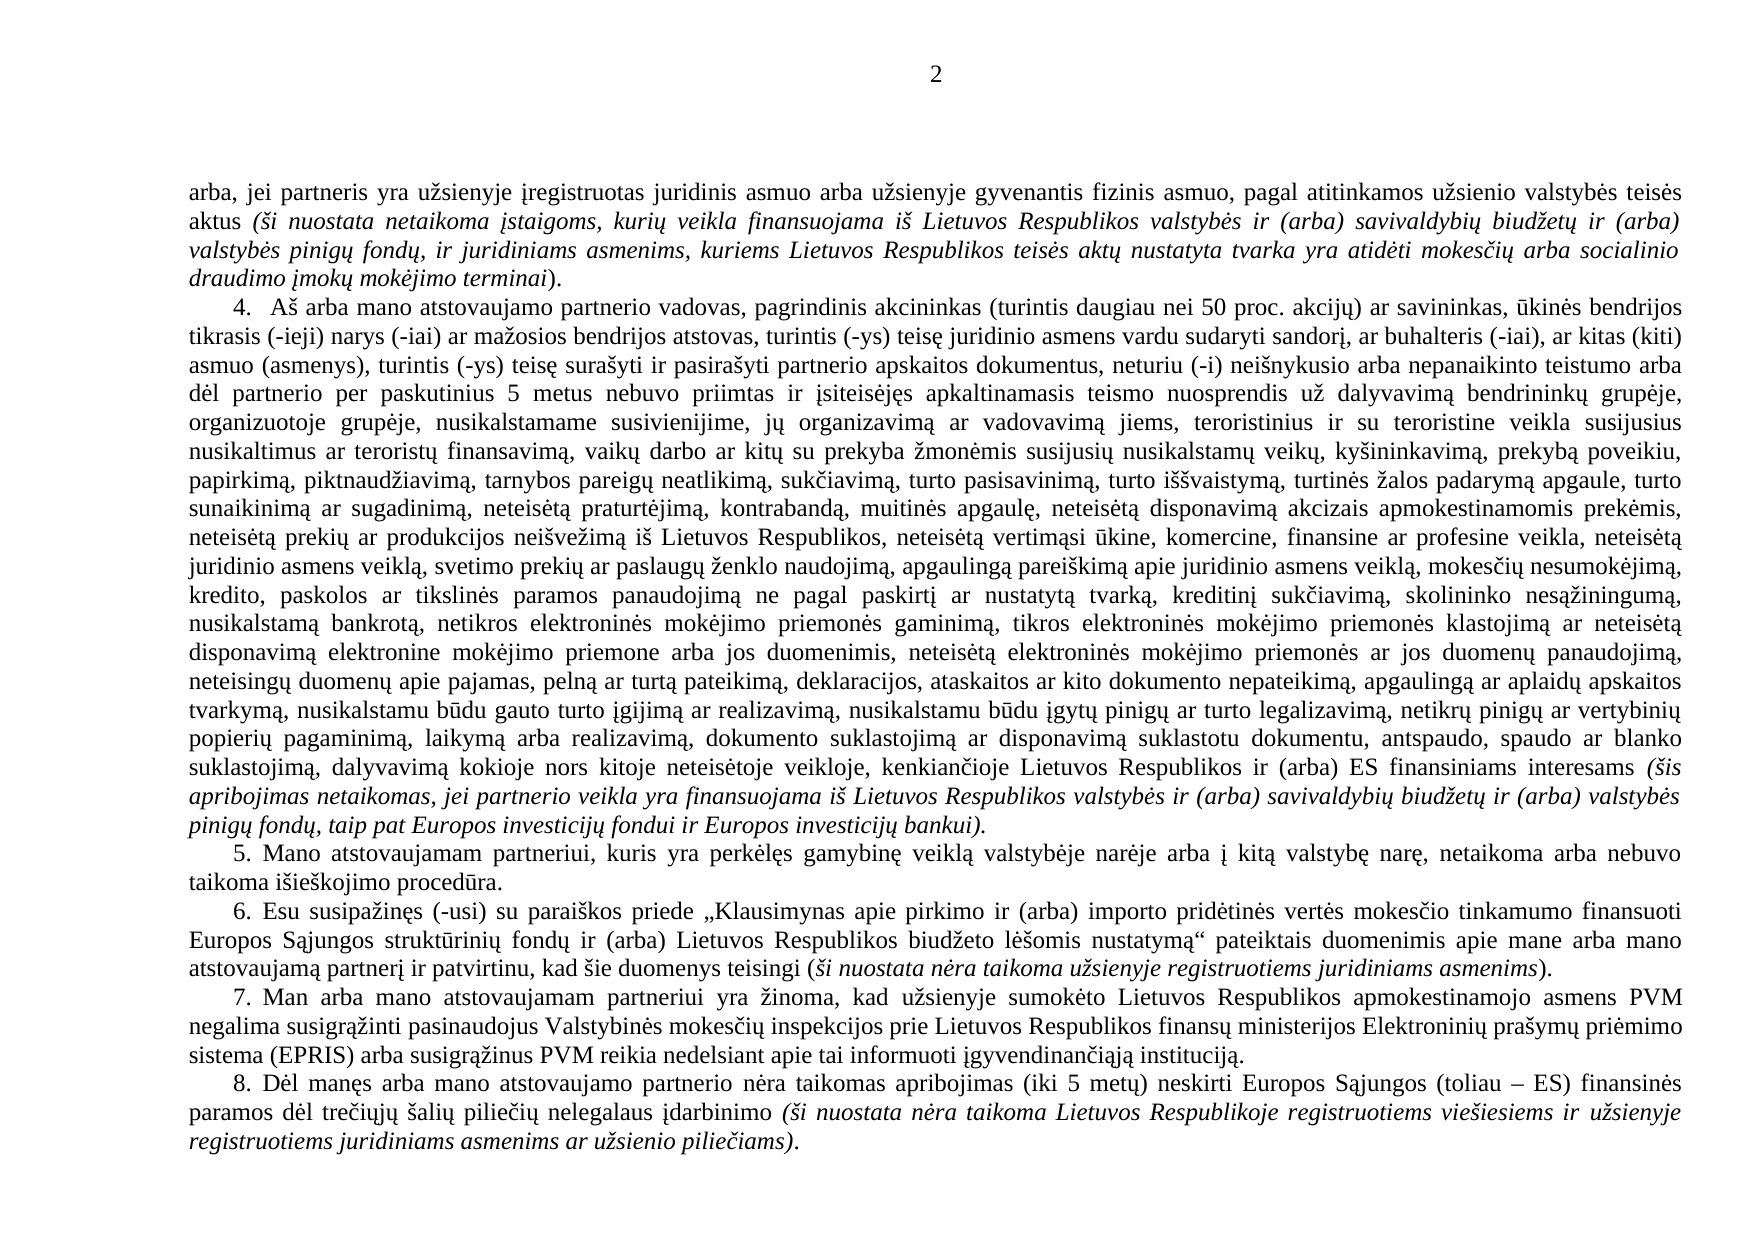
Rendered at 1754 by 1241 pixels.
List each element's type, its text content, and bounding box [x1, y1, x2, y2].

table_header arba, jei partneris yra užsienyje įregistruotas juridinis asmuo arba užsienyje gyvenantis fizinis asmuo, pagal atitinkamos užsienio valstybės teisės aktus (ši nuostata netaikoma įstaigoms, kurių veikla finansuojama iš Lietuvos Respublikos valstybės ir (arba) savivaldybių biudžetų ir (arba) valstybės pinigų fondų, ir juridiniams asmenims, kuriems Lietuvos Respublikos teisės aktų nustatyta tvarka yra atidėti mokesčių arba socialinio draudimo įmokų mokėjimo terminai). 4. Aš arba mano atstovaujamo partnerio vadovas, pagrindinis akcininkas (turintis daugiau nei 50 proc. akcijų) ar savininkas, ūkinės bendrijos tikrasis (-ieji) narys (-iai) ar mažosios bendrijos atstovas, turintis (-ys) teisę juridinio asmens vardu sudaryti sandorį, ar buhalteris (-iai), ar kitas (kiti) asmuo (asmenys), turintis (-ys) teisę surašyti ir pasirašyti partnerio apskaitos dokumentus, neturiu (-i) neišnykusio arba nepanaikinto teistumo arba dėl partnerio per paskutinius 5 metus nebuvo priimtas ir įsiteisėjęs apkaltinamasis teismo nuosprendis už dalyvavimą bendrininkų grupėje, organizuotoje grupėje, nusikalstamame susivienijime, jų organizavimą ar vadovavimą jiems, teroristinius ir su teroristine veikla susijusius nusikaltimus ar teroristų finansavimą, vaikų darbo ar kitų su prekyba žmonėmis susijusių nusikalstamų veikų, kyšininkavimą, prekybą poveikiu, papirkimą, piktnaudžiavimą, tarnybos pareigų neatlikimą, sukčiavimą, turto pasisavinimą, turto iššvaistymą, turtinės žalos padarymą apgaule, turto sunaikinimą ar sugadinimą, neteisėtą praturtėjimą, kontrabandą, muitinės apgaulę, neteisėtą disponavimą akcizais apmokestinamomis prekėmis, neteisėtą prekių ar produkcijos neišvežimą iš Lietuvos Respublikos, neteisėtą vertimąsi ūkine, komercine, finansine ar profesine veikla, neteisėtą juridinio asmens veiklą, svetimo prekių ar paslaugų ženklo naudojimą, apgaulingą pareiškimą apie juridinio asmens veiklą, mokesčių nesumokėjimą, kredito, paskolos ar tikslinės paramos panaudojimą ne pagal paskirtį ar nustatytą tvarką, kreditinį sukčiavimą, skolininko nesąžiningumą, nusikalstamą bankrotą, netikros elektroninės mokėjimo priemonės gaminimą, tikros elektroninės mokėjimo priemonės klastojimą ar neteisėtą disponavimą elektronine mokėjimo priemone arba jos duomenimis, neteisėtą elektroninės mokėjimo priemonės ar jos duomenų panaudojimą, neteisingų duomenų apie pajamas, pelną ar turtą pateikimą, deklaracijos, ataskaitos ar kito dokumento nepateikimą, apgaulingą ar aplaidų apskaitos tvarkymą, nusikalstamu būdu gauto turto įgijimą ar realizavimą, nusikalstamu būdu įgytų pinigų ar turto legalizavimą, netikrų pinigų ar vertybinių popierių pagaminimą, laikymą arba realizavimą, dokumento suklastojimą ar disponavimą suklastotu dokumentu, antspaudo, spaudo ar blanko suklastojimą, dalyvavimą kokioje nors kitoje neteisėtoje veikloje, kenkiančioje Lietuvos Respublikos ir (arba) ES finansiniams interesams (šis apribojimas netaikomas, jei partnerio veikla yra finansuojama iš Lietuvos Respublikos valstybės ir (arba) savivaldybių biudžetų ir (arba) valstybės pinigų fondų, taip pat Europos investicijų fondui ir Europos investicijų bankui). 5. Mano atstovaujamam partneriui, kuris yra perkėlęs gamybinę veiklą valstybėje narėje arba į kitą valstybę narę, netaikoma arba nebuvo taikoma išieškojimo procedūra. 6. Esu susipažinęs (-usi) su paraiškos priede „Klausimynas apie pirkimo ir (arba) importo pridėtinės vertės mokesčio tinkamumo finansuoti Europos Sąjungos struktūrinių fondų ir (arba) Lietuvos Respublikos biudžeto lėšomis nustatymą“ pateiktais duomenimis apie mane arba mano atstovaujamą partnerį ir patvirtinu, kad šie duomenys teisingi (ši nuostata nėra taikoma užsienyje registruotiems juridiniams asmenims). 7. Man arba mano atstovaujamam partneriui yra žinoma, kad užsienyje sumokėto Lietuvos Respublikos apmokestinamojo asmens PVM negalima susigrąžinti pasinaudojus Valstybinės mokesčių inspekcijos prie Lietuvos Respublikos finansų ministerijos Elektroninių prašymų priėmimo sistema (EPRIS) arba susigrąžinus PVM reikia nedelsiant apie tai informuoti įgyvendinančiąją instituciją. 8. Dėl manęs arba mano atstovaujamo partnerio nėra taikomas apribojimas (iki 5 metų) neskirti Europos Sąjungos (toliau – ES) finansinės paramos dėl trečiųjų šalių piliečių nelegalaus įdarbinimo (ši nuostata nėra taikoma Lietuvos Respublikoje registruotiems viešiesiems ir užsienyje registruotiems juridiniams asmenims ar užsienio piliečiams). [177, 177, 1695, 1155]
